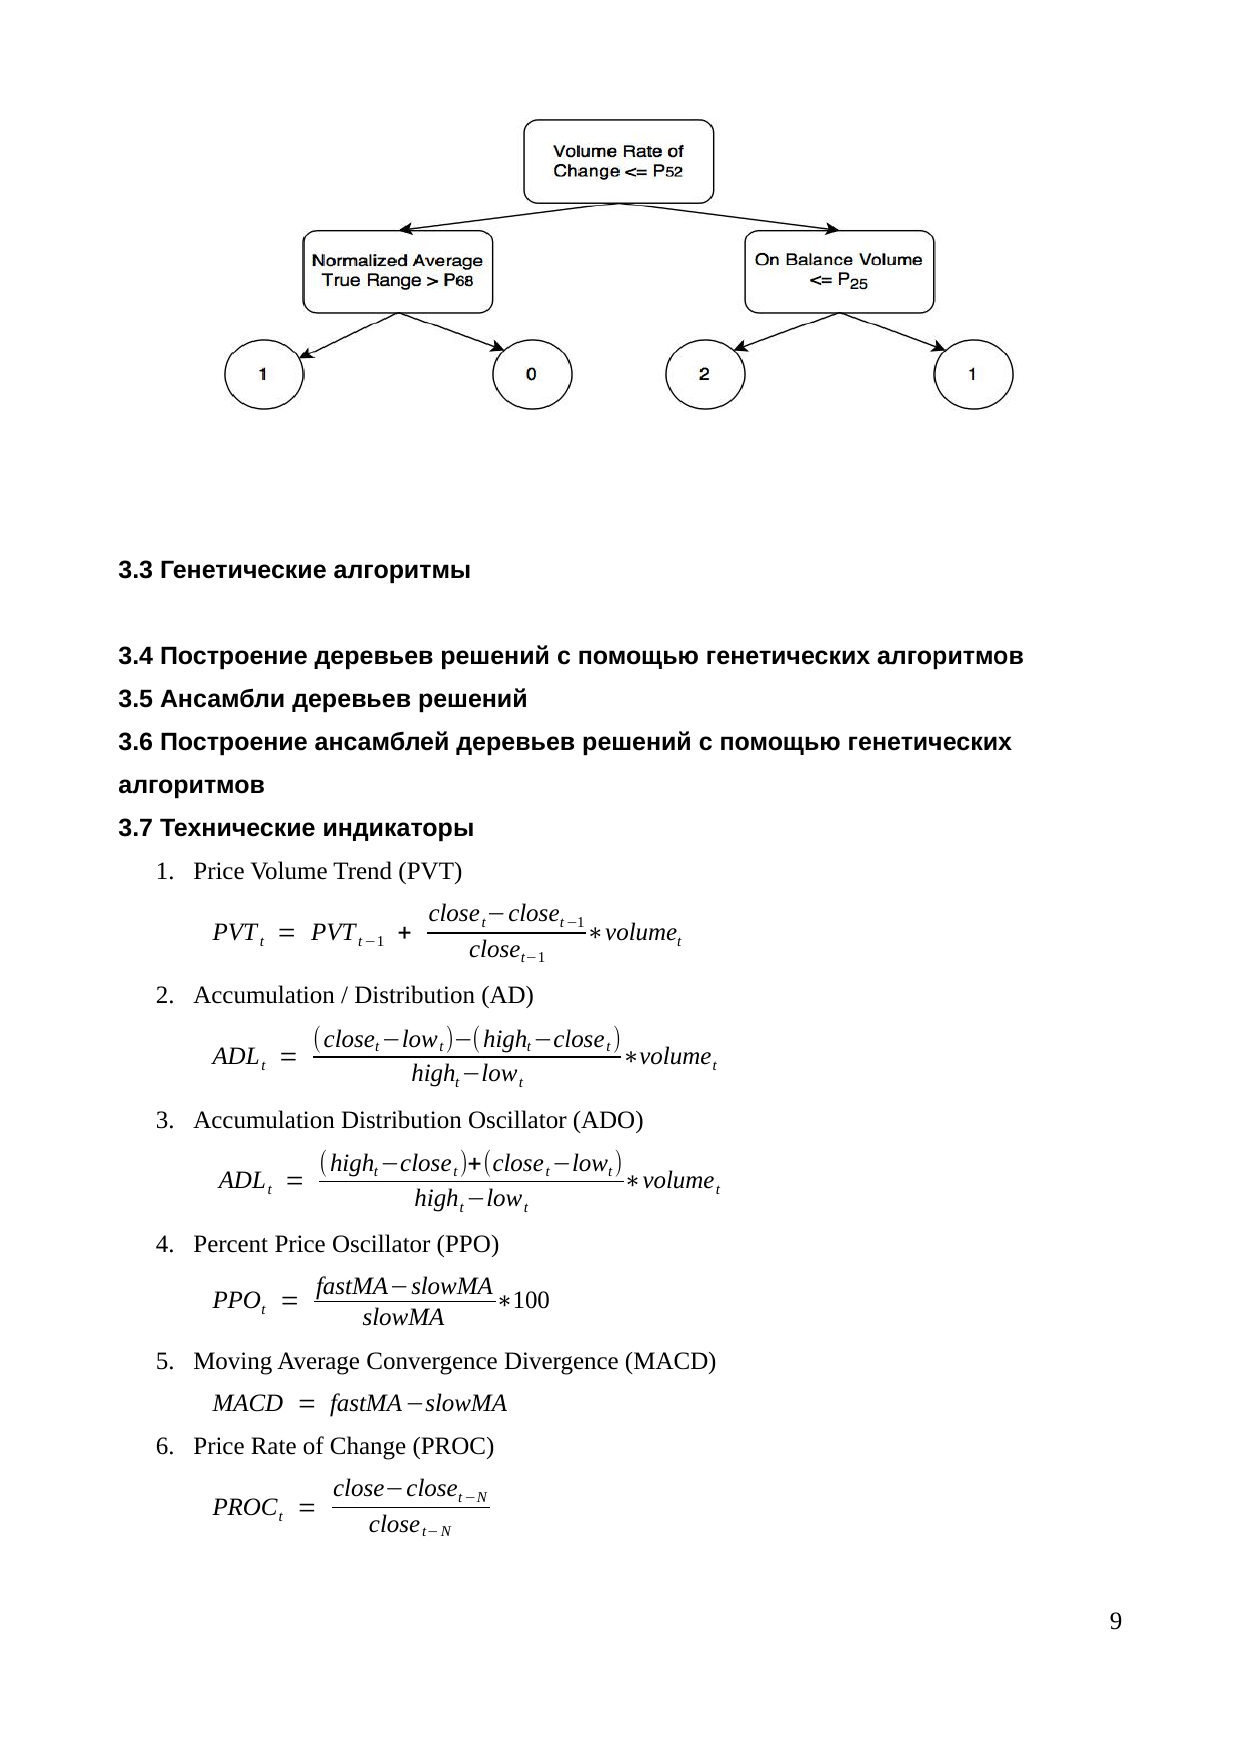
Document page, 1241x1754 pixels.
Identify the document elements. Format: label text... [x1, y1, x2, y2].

list Moving Average Convergence Divergence (MACD) [156, 1346, 1122, 1375]
list Ансамбли деревьев решений [118, 684, 1122, 713]
list Percent Price Oscillator (PPO) [156, 1229, 1122, 1258]
list Построение деревьев решений с помощью генетических алгоритмов [118, 641, 1122, 669]
list Accumulation Distribution Oscillator (ADO) [156, 1105, 1122, 1134]
list Price Rate of Change (PROC) [156, 1431, 1122, 1460]
picture [223, 118, 1017, 411]
list Генетические алгоритмы [118, 554, 1122, 583]
list Price Volume Trend (PVT) [156, 856, 1122, 885]
list Технические индикаторы [118, 813, 1122, 842]
list Построение ансамблей деревьев решений с помощью генетических алгоритмов [118, 727, 1122, 799]
list Accumulation / Distribution (AD) [156, 980, 1122, 1009]
